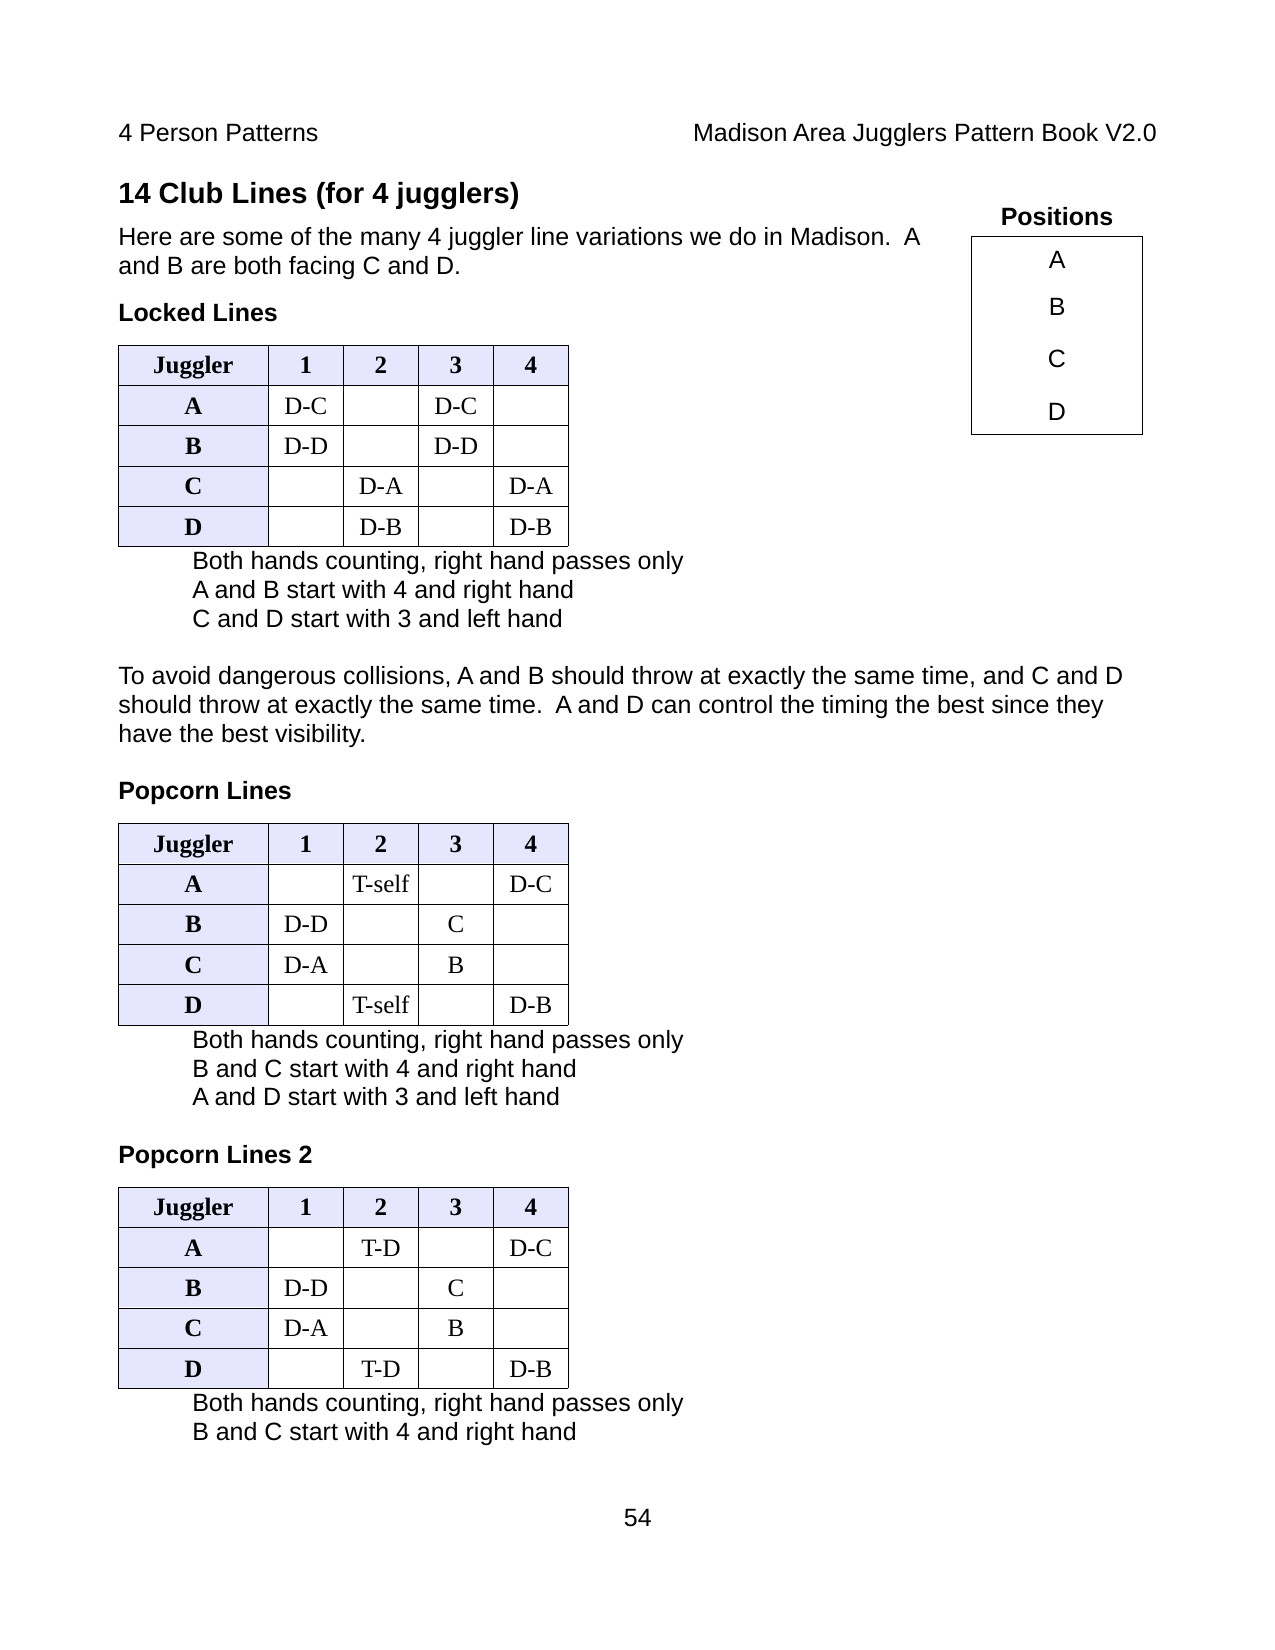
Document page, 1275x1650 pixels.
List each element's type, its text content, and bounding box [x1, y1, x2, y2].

table_header 4 [494, 824, 568, 863]
table_cell D [119, 1349, 268, 1388]
table_header Positions [971, 196, 1142, 236]
table_header 3 [419, 824, 493, 863]
table_cell [344, 426, 418, 466]
table_cell A [119, 865, 268, 904]
table_cell [269, 507, 343, 546]
table_cell D-A [269, 1309, 343, 1348]
text A and B start with 4 and right hand [118, 575, 1157, 604]
table_header 2 [344, 346, 418, 385]
table_cell D-B [494, 1349, 568, 1388]
table_cell [494, 426, 568, 466]
table_cell [419, 985, 493, 1025]
table_cell [344, 905, 418, 944]
table_cell D [119, 507, 268, 546]
table_header 1 [269, 346, 343, 385]
table_cell C [419, 905, 493, 944]
table_cell C [119, 467, 268, 506]
table_cell C [119, 1309, 268, 1348]
table_cell [269, 865, 343, 904]
table_cell T-D [344, 1349, 418, 1388]
text Popcorn Lines 2 [118, 1140, 1157, 1168]
text B and C start with 4 and right hand [118, 1417, 1157, 1446]
table_cell A [1028, 237, 1085, 283]
table_cell D-C [419, 386, 493, 425]
table_cell B [419, 1309, 493, 1348]
table_cell [494, 386, 568, 425]
table_cell A [119, 386, 268, 425]
text Locked Lines [118, 298, 947, 327]
table_cell [419, 507, 493, 546]
table_header 4 [494, 1188, 568, 1227]
table_cell [269, 1228, 343, 1267]
table_cell D-B [344, 507, 418, 546]
table_header 3 [419, 1188, 493, 1227]
table_header Juggler [119, 824, 268, 863]
table_cell D-A [269, 945, 343, 984]
table_cell D-A [344, 467, 418, 506]
table_cell T-self [344, 865, 418, 904]
table_cell D-D [269, 426, 343, 466]
table_cell B [119, 1268, 268, 1307]
table_cell [494, 1268, 568, 1307]
table_header 3 [419, 346, 493, 385]
table_cell [494, 945, 568, 984]
text C and D start with 3 and left hand [118, 604, 1157, 633]
table_cell C [1028, 330, 1085, 388]
table_cell D [1028, 388, 1085, 434]
table_cell [344, 1268, 418, 1307]
table_cell B [419, 945, 493, 984]
text B and C start with 4 and right hand [118, 1053, 1157, 1082]
table_cell [269, 467, 343, 506]
table_cell [972, 283, 1028, 329]
table_cell B [119, 426, 268, 466]
table_cell [344, 1309, 418, 1348]
text Both hands counting, right hand passes only [118, 1388, 1157, 1417]
table_cell B [1028, 283, 1085, 329]
table_header Juggler [119, 1188, 268, 1227]
table_cell [494, 905, 568, 944]
text Here are some of the many 4 juggler line variations we do in Madison. A and B are both facing C and D. [118, 222, 947, 280]
table_cell C [119, 945, 268, 984]
text A and D start with 3 and left hand [118, 1082, 1157, 1111]
table_header 2 [344, 1188, 418, 1227]
table_cell D-D [269, 1268, 343, 1307]
table_header Juggler [119, 346, 268, 385]
text Popcorn Lines [118, 776, 1157, 805]
table_cell [269, 1349, 343, 1388]
table_cell [419, 1349, 493, 1388]
table_cell [494, 1309, 568, 1348]
table_header 1 [269, 1188, 343, 1227]
table_cell [419, 865, 493, 904]
table_cell [1085, 237, 1142, 283]
text [1143, 298, 1157, 327]
text Both hands counting, right hand passes only [118, 1025, 1157, 1053]
table_cell D-C [269, 386, 343, 425]
table_header 1 [269, 824, 343, 863]
table_cell D-D [419, 426, 493, 466]
table_cell [419, 1228, 493, 1267]
table_cell [1085, 330, 1142, 388]
table_cell T-self [344, 985, 418, 1025]
table_cell C [419, 1268, 493, 1307]
table_cell D-D [269, 905, 343, 944]
table_cell D-C [494, 865, 568, 904]
table_cell D [119, 985, 268, 1025]
table_cell D-A [494, 467, 568, 506]
table_cell A [119, 1228, 268, 1267]
subtitle 14 Club Lines (for 4 jugglers) [118, 176, 1157, 463]
text Both hands counting, right hand passes only [118, 546, 1157, 575]
table_cell B [119, 905, 268, 944]
text To avoid dangerous collisions, A and B should throw at exactly the same time, and C and D should throw at exactly the same time. A and D can control the timing the best since they have the best visibility. [118, 661, 1157, 748]
table_cell [344, 945, 418, 984]
table_cell [972, 237, 1028, 283]
table_cell [1085, 388, 1142, 434]
table_header 2 [344, 824, 418, 863]
table_cell [1085, 283, 1142, 329]
table_cell [972, 330, 1028, 388]
table_cell [269, 985, 343, 1025]
table_cell D-B [494, 507, 568, 546]
table_header 4 [494, 346, 568, 385]
table_cell D-B [494, 985, 568, 1025]
table_cell [344, 386, 418, 425]
table_cell [419, 467, 493, 506]
table_cell [972, 388, 1028, 434]
table_cell T-D [344, 1228, 418, 1267]
table_cell D-C [494, 1228, 568, 1267]
